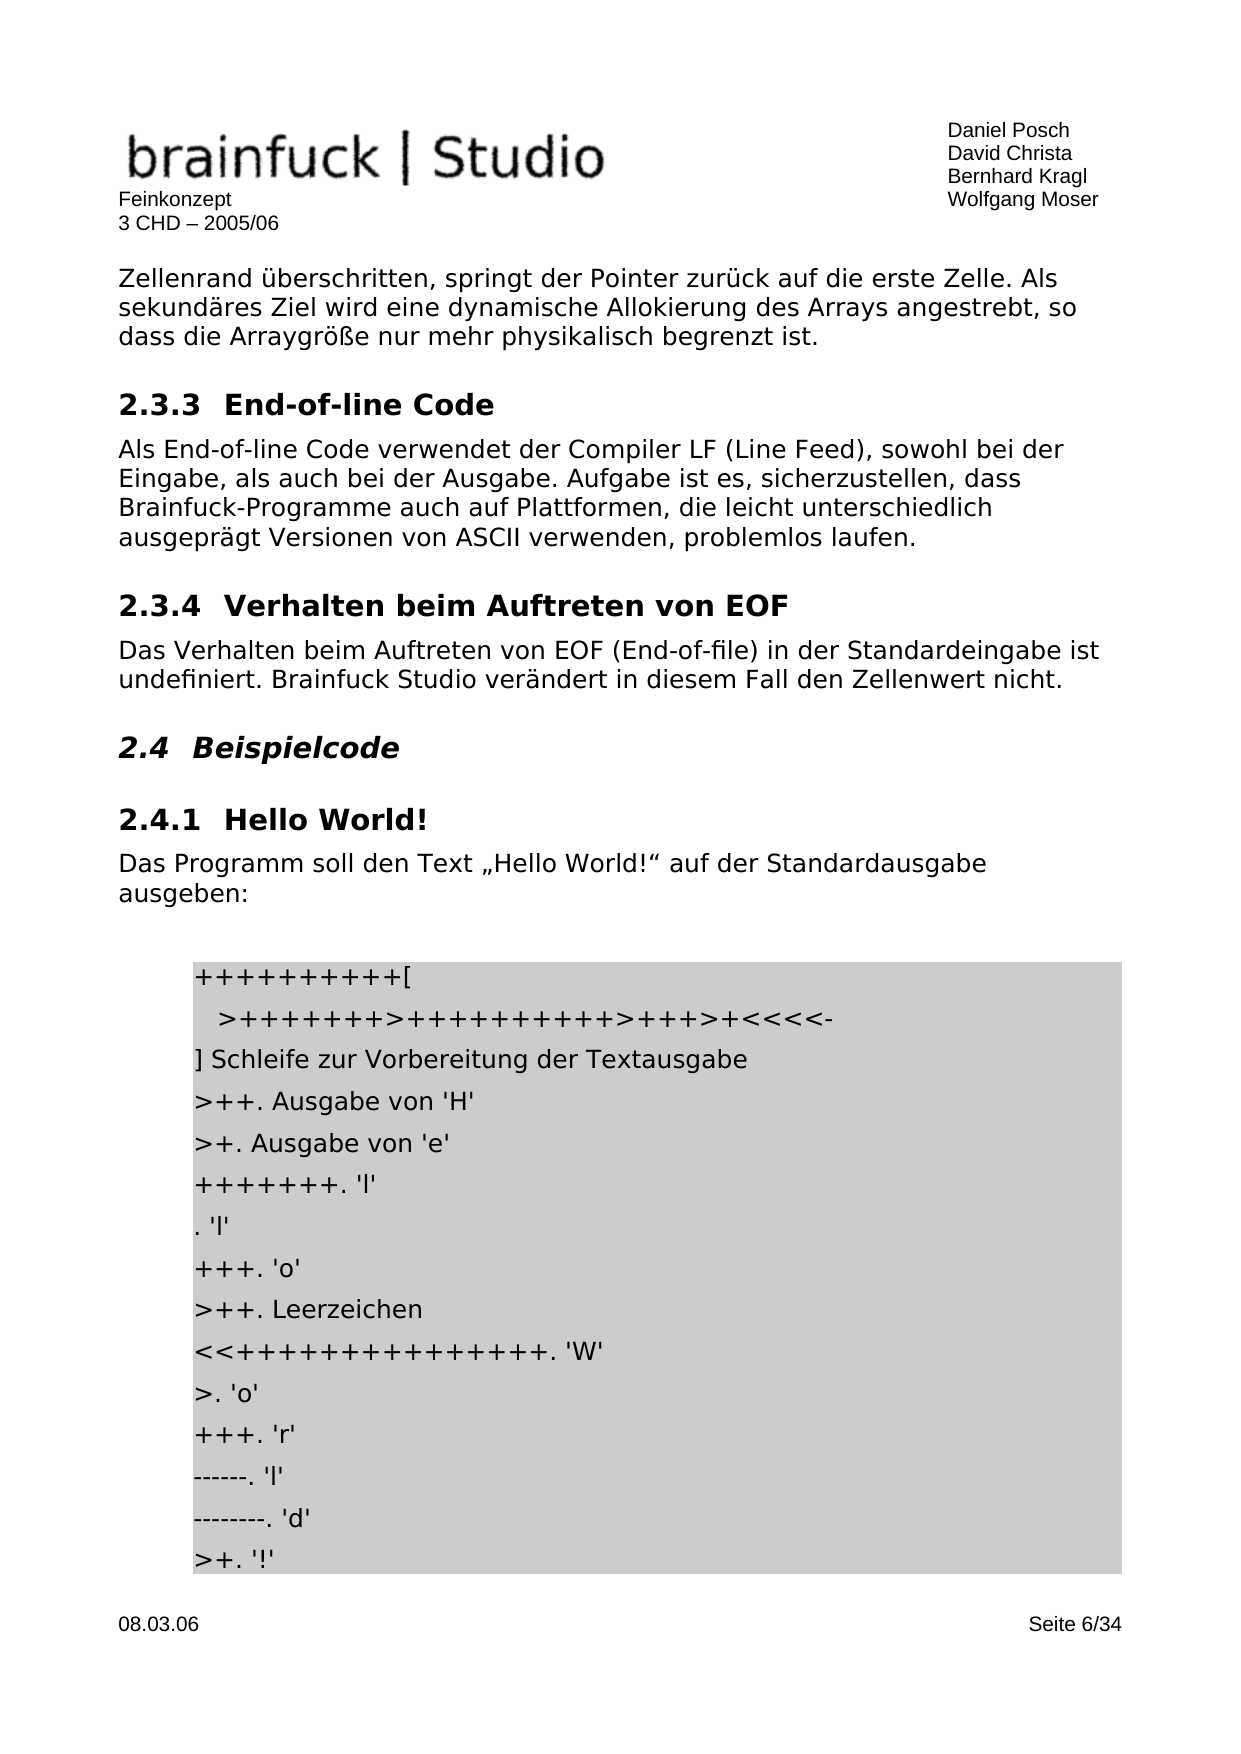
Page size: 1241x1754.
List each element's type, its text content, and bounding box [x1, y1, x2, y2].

subtitle Beispielcode [118, 732, 1122, 766]
subtitle End-of-line Code [118, 389, 1122, 423]
text Zellenrand überschritten, springt der Pointer zurück auf die erste Zelle. Als sekundäres Ziel wird eine dynamische Allokierung des Arrays angestrebt, so dass die Arraygröße nur mehr physikalisch begrenzt ist. [118, 264, 1122, 351]
text Das Programm soll den Text „Hello World!“ auf der Standardausgabe ausgeben: [118, 849, 1122, 908]
text >. 'o' [193, 1379, 1122, 1408]
text ++++++++++[ [193, 962, 1122, 991]
text >+++++++>++++++++++>+++>+<<<<- [193, 1004, 1122, 1033]
text ] Schleife zur Vorbereitung der Textausgabe [193, 1045, 1122, 1074]
text >++. Leerzeichen [193, 1295, 1122, 1324]
text +++. 'r' [193, 1420, 1122, 1449]
text +++++++. 'l' [193, 1170, 1122, 1199]
text . 'l' [193, 1212, 1122, 1241]
text <<+++++++++++++++. 'W' [193, 1337, 1122, 1366]
subtitle Hello World! [118, 803, 1122, 837]
subtitle Verhalten beim Auftreten von EOF [118, 589, 1122, 623]
text >+. '!' [193, 1545, 1122, 1574]
picture [118, 118, 609, 187]
text >++. Ausgabe von 'H' [193, 1087, 1122, 1116]
text +++. 'o' [193, 1254, 1122, 1283]
text Als End-of-line Code verwendet der Compiler LF (Line Feed), sowohl bei der Eingabe, als auch bei der Ausgabe. Aufgabe ist es, sicherzustellen, dass Brainfuck-Programme auch auf Plattformen, die leicht unterschiedlich ausgeprägt Versionen von ASCII verwenden, problemlos laufen. [118, 435, 1122, 552]
text --------. 'd' [193, 1504, 1122, 1533]
text ------. 'l' [193, 1462, 1122, 1491]
text >+. Ausgabe von 'e' [193, 1129, 1122, 1158]
text Das Verhalten beim Auftreten von EOF (End-of-file) in der Standardeingabe ist undefiniert. Brainfuck Studio verändert in diesem Fall den Zellenwert nicht. [118, 636, 1122, 694]
